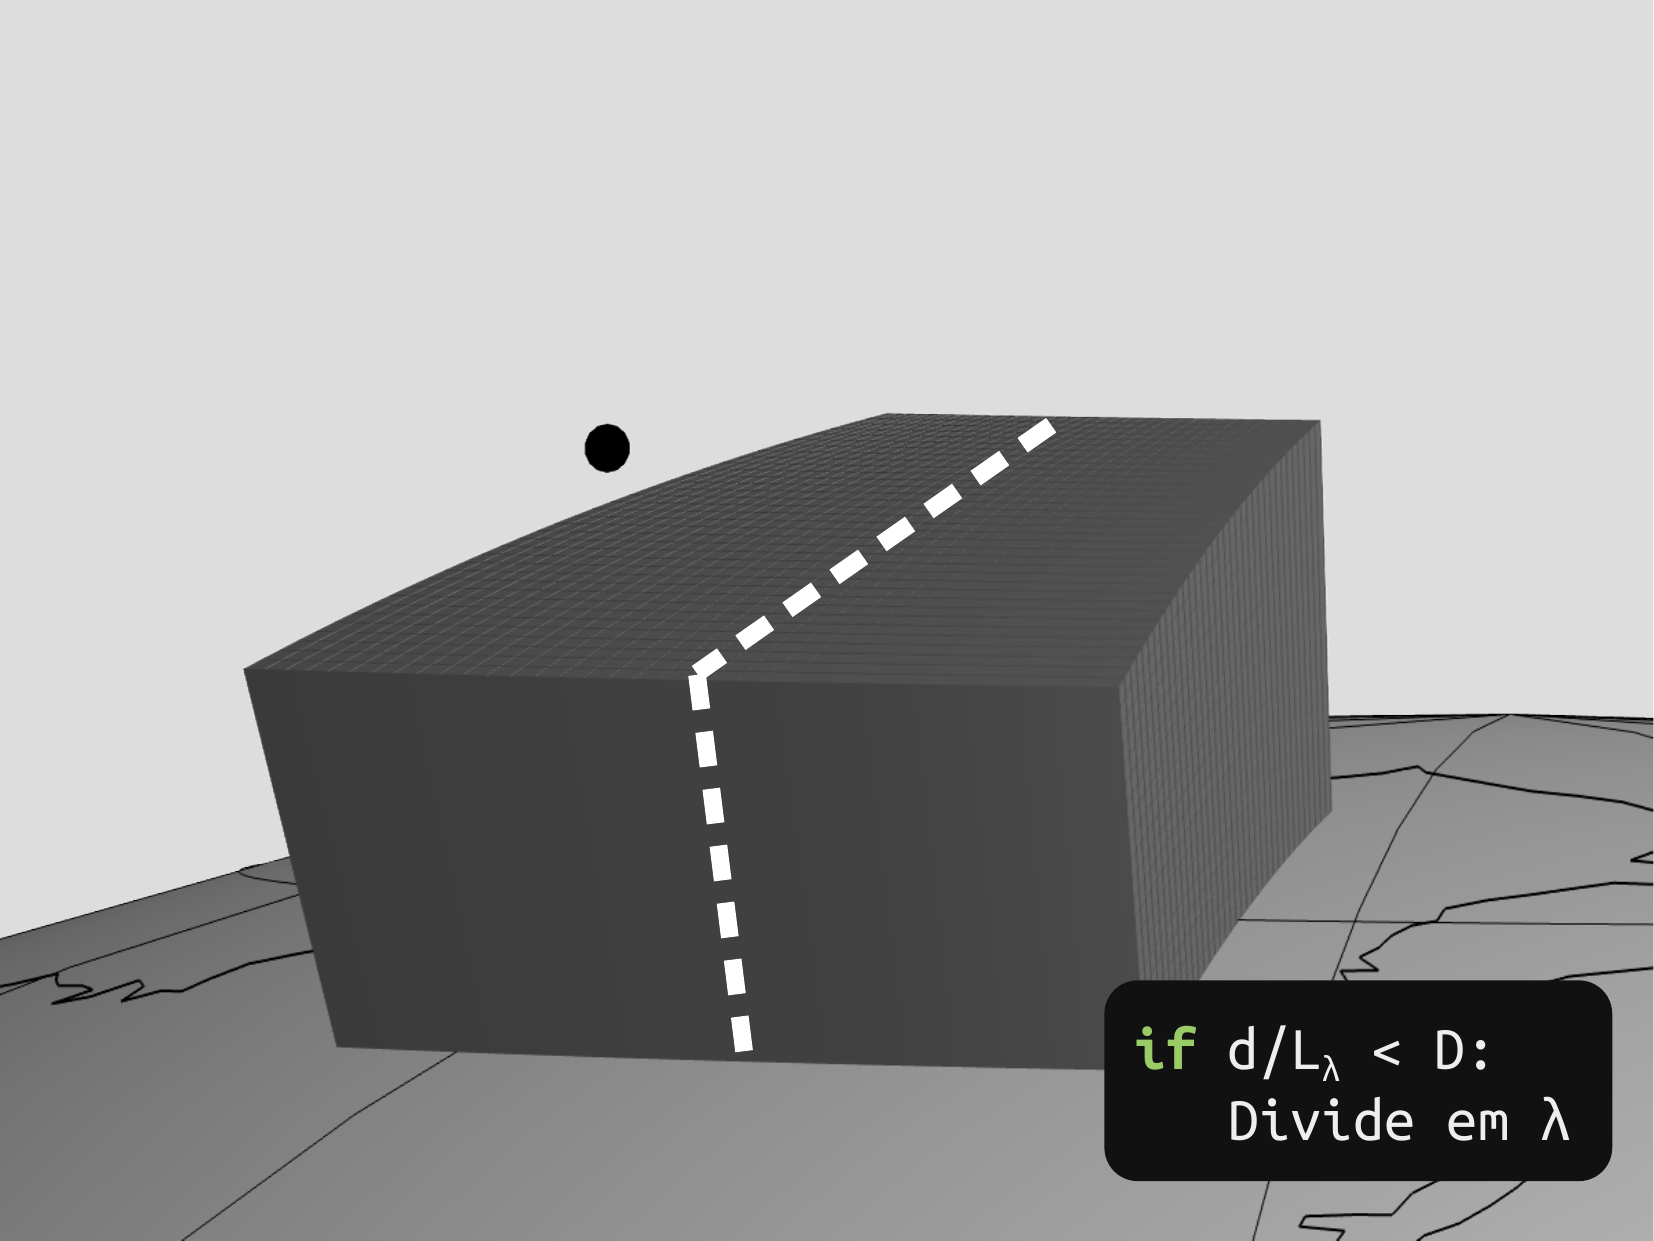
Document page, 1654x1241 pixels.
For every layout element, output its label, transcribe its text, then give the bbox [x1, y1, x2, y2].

text_box if d/Lλ < D: Divide em λ [1119, 1009, 1587, 1159]
picture [0, 316, 1654, 1241]
text_box [1104, 980, 1613, 1182]
